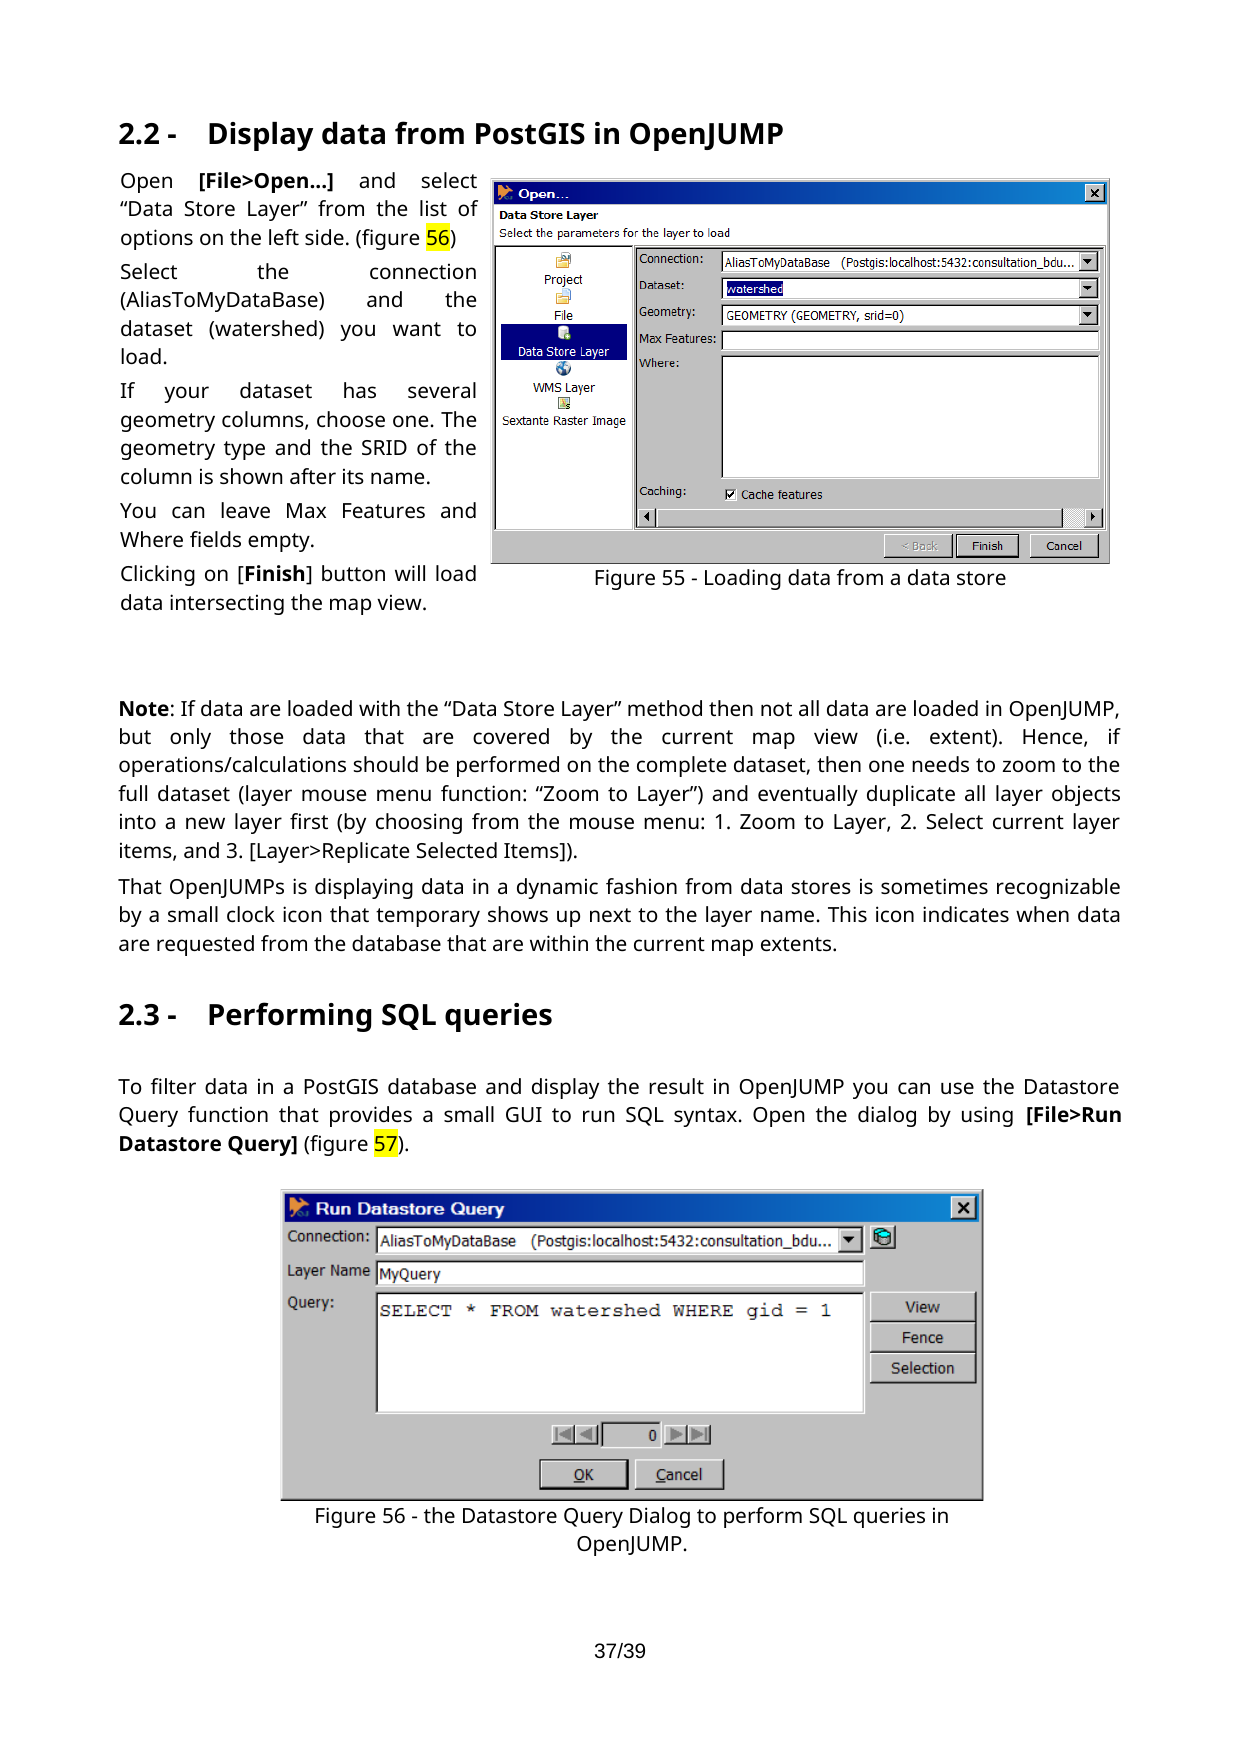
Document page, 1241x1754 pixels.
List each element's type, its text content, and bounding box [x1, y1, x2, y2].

table_header Open [File>Open...] and select “Data Store Layer” from the list of options on the left side. (figure 56) Select the connection (AliasToMyDataBase) and the dataset (watershed) you want to load. If your dataset has several geometry columns, choose one. The geometry type and the SRID of the column is shown after its name. You can leave Max Features and Where fields empty. Clicking on [Finish] button will load data intersecting the map view. [120, 166, 477, 669]
text Figure 56 - the Datastore Query Dialog to perform SQL queries in OpenJUMP. [281, 1501, 983, 1558]
subtitle Performing SQL queries [118, 994, 1122, 1034]
text To filter data in a PostGIS database and display the result in OpenJUMP you can use the Datastore Query function that provides a small GUI to run SQL syntax. Open the dialog by using [File>Run Datastore Query] (figure 57). [118, 1072, 1122, 1157]
text That OpenJUMPs is displaying data in a dynamic fashion from data stores is sometimes recognizable by a small clock icon that temporary shows up next to the layer name. This icon indicates when data are requested from the database that are within the current map extents. [118, 872, 1122, 957]
picture [280, 1189, 984, 1501]
text Note: If data are loaded with the “Data Store Layer” method then not all data are loaded in OpenJUMP, but only those data that are covered by the current map view (i.e. extent). Hence, if operations/calculations should be performed on the complete dataset, then one needs to zoom to the full dataset (layer mouse menu function: “Zoom to Layer”) and eventually duplicate all layer objects into a new layer first (by choosing from the mouse menu: 1. Zoom to Layer, 2. Select current layer items, and 3. [Layer>Replicate Selected Items]). [118, 694, 1122, 864]
picture [490, 178, 1110, 564]
subtitle Display data from PostGIS in OpenJUMP [118, 113, 1122, 153]
table_header [478, 564, 1123, 669]
table_header [478, 166, 1123, 563]
